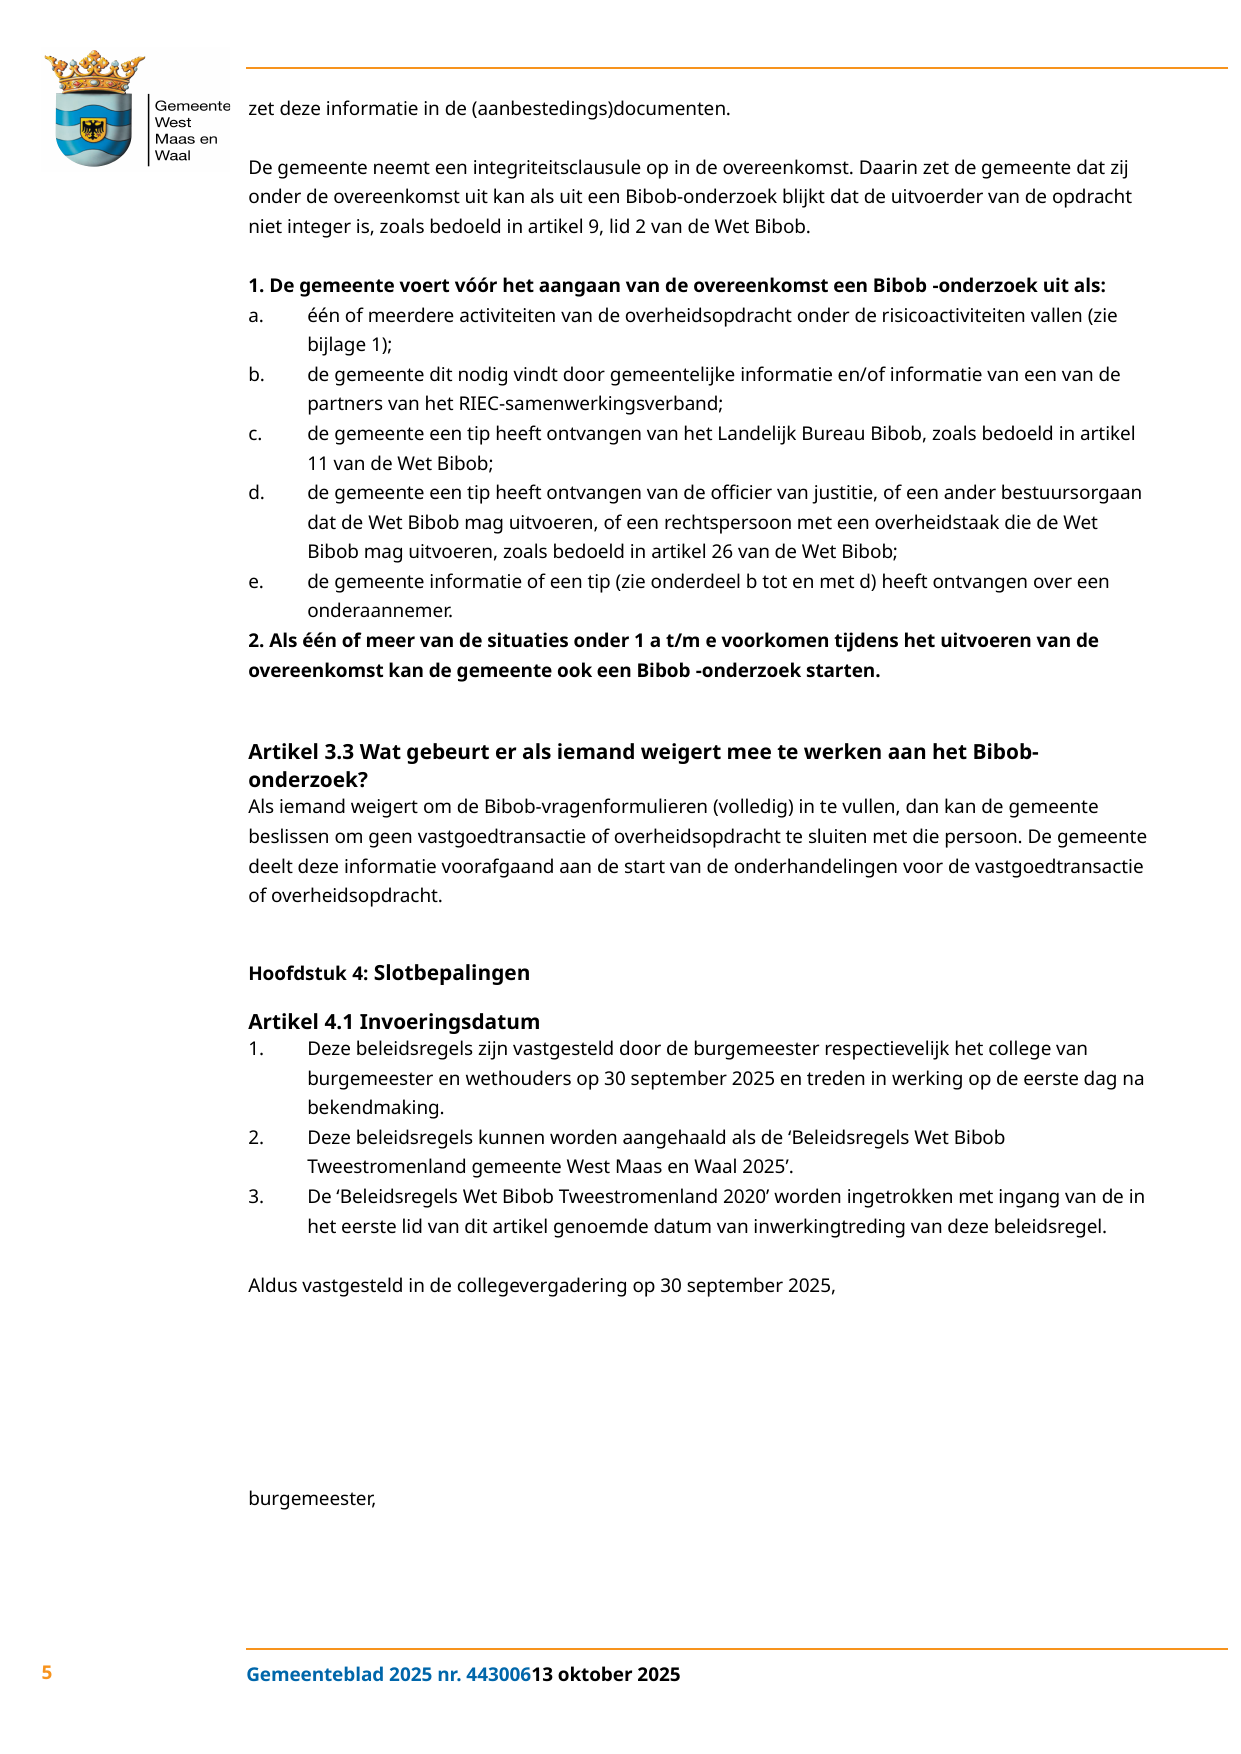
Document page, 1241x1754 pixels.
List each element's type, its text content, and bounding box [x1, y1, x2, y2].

list de gemeente dit nodig vindt door gemeentelijke informatie en/of informatie van een van de partners van het RIEC-samenwerkingsverband; [248, 361, 1152, 416]
list de gemeente een tip heeft ontvangen van het Landelijk Bureau Bibob, zoals bedoeld in artikel 11 van de Wet Bibob; [248, 420, 1152, 476]
list Deze beleidsregels zijn vastgesteld door de burgemeester respectievelijk het college van burgemeester en wethouders op 30 september 2025 en treden in werking op de eerste dag na bekendmaking. [248, 1035, 1152, 1120]
text De gemeente neemt een integriteitsclausule op in de overeenkomst. Daarin zet de gemeente dat zij onder de overeenkomst uit kan als uit een Bibob-onderzoek blijkt dat de uitvoerder van de opdracht niet integer is, zoals bedoeld in artikel 9, lid 2 van de Wet Bibob. [248, 154, 1152, 239]
list De ‘Beleidsregels Wet Bibob Tweestromenland 2020’ worden ingetrokken met ingang van de in het eerste lid van dit artikel genoemde datum van inwerkingtreding van deze beleidsregel. [248, 1183, 1152, 1239]
text Aldus vastgesteld in de collegevergadering op 30 september 2025, [248, 1272, 1152, 1298]
text zet deze informatie in de (aanbestedings)documenten. [248, 95, 1152, 121]
list de gemeente een tip heeft ontvangen van de officier van justitie, of een ander bestuursorgaan dat de Wet Bibob mag uitvoeren, of een rechtspersoon met een overheidstaak die de Wet Bibob mag uitvoeren, zoals bedoeld in artikel 26 van de Wet Bibob; [248, 479, 1152, 564]
text 1. De gemeente voert vóór het aangaan van de overeenkomst een Bibob -onderzoek uit als: [248, 272, 1152, 298]
picture [41, 47, 231, 172]
text burgemeester, [248, 1485, 1152, 1511]
text Als iemand weigert om de Bibob-vragenformulieren (volledig) in te vullen, dan kan de gemeente beslissen om geen vastgoedtransactie of overheidsopdracht te sluiten met die persoon. De gemeente deelt deze informatie voorafgaand aan de start van de onderhandelingen voor de vastgoedtransactie of overheidsopdracht. [248, 794, 1152, 908]
text Artikel 3.3 Wat gebeurt er als iemand weigert mee te werken aan het Bibob-onderzoek? [248, 737, 1152, 794]
list Deze beleidsregels kunnen worden aangehaald als de ‘Beleidsregels Wet Bibob Tweestromenland gemeente West Maas en Waal 2025’. [248, 1124, 1152, 1179]
text Hoofdstuk 4: Slotbepalingen [248, 958, 1152, 986]
list de gemeente informatie of een tip (zie onderdeel b tot en met d) heeft ontvangen over een onderaannemer. [248, 568, 1152, 623]
text 2. Als één of meer van de situaties onder 1 a t/m e voorkomen tijdens het uitvoeren van de overeenkomst kan de gemeente ook een Bibob -onderzoek starten. [248, 627, 1152, 683]
text Artikel 4.1 Invoeringsdatum [248, 1007, 1152, 1035]
list één of meerdere activiteiten van de overheidsopdracht onder de risicoactiviteiten vallen (zie bijlage 1); [248, 302, 1152, 357]
